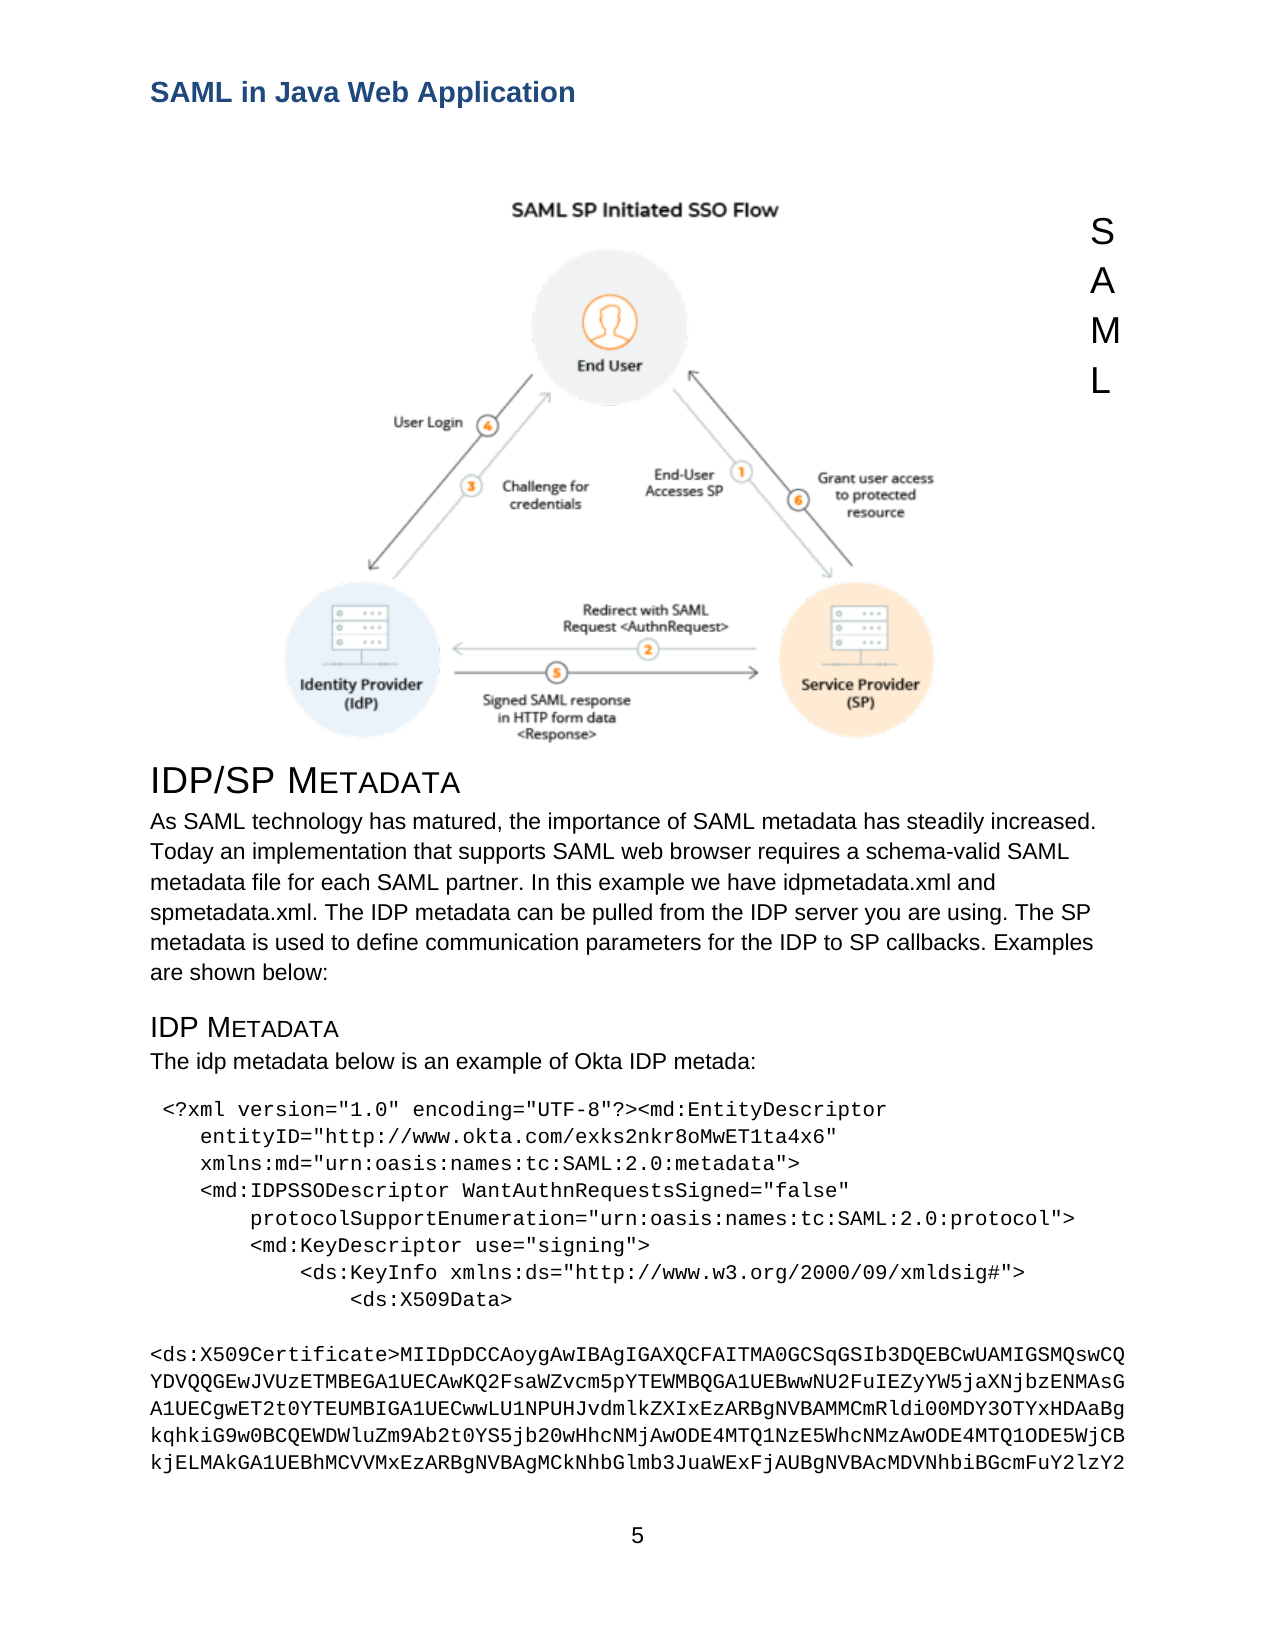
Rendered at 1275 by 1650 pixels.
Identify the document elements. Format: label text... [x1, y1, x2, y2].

text As SAML technology has matured, the importance of SAML metadata has steadily increased. Today an implementation that supports SAML web browser requires a schema-valid SAML metadata file for each SAML partner. In this example we have idpmetadata.xml and spmetadata.xml. The IDP metadata can be pulled from the IDP server you are using. The SP metadata is used to define communication parameters for the IDP to SP callbacks. Examples are shown below: [150, 808, 1125, 985]
text The idp metadata below is an example of Okta IDP metada: [150, 1048, 1125, 1074]
text <md:IDPSSODescriptor WantAuthnRequestsSigned="false" [150, 1181, 1125, 1204]
text protocolSupportEnumeration="urn:oasis:names:tc:SAML:2.0:protocol"> [150, 1208, 1125, 1231]
text <ds:X509Data> [150, 1289, 1125, 1313]
subtitle SAML IDP/SP Metadata [150, 759, 1125, 802]
text <ds:KeyInfo xmlns:ds="http://www.w3.org/2000/09/xmldsig#"> [150, 1262, 1125, 1286]
text <?xml version="1.0" encoding="UTF-8"?><md:EntityDescriptor [150, 1099, 1125, 1123]
picture [157, 175, 1090, 759]
text <md:KeyDescriptor use="signing"> [150, 1235, 1125, 1258]
text <ds:X509Certificate>MIIDpDCCAoygAwIBAgIGAXQCFAITMA0GCSqGSIb3DQEBCwUAMIGSMQswCQYDVQQGEwJVUzETMBEGA1UECAwKQ2FsaWZvcm5pYTEWMBQGA1UEBwwNU2FuIEZyYW5jaXNjbzENMAsGA1UECgwET2t0YTEUMBIGA1UECwwLU1NPUHJvdmlkZXIxEzARBgNVBAMMCmRldi00MDY3OTYxHDAaBgkqhkiG9w0BCQEWDWluZm9Ab2t0YS5jb20wHhcNMjAwODE4MTQ1NzE5WhcNMzAwODE4MTQ1ODE5WjCBkjELMAkGA1UEBhMCVVMxEzARBgNVBAgMCkNhbGlmb3JuaWExFjAUBgNVBAcMDVNhbiBGcmFuY2lzY2 [150, 1316, 1125, 1476]
text xmlns:md="urn:oasis:names:tc:SAML:2.0:metadata"> [150, 1153, 1125, 1177]
subtitle IDP Metadata [150, 1010, 1125, 1044]
text entityID="http://www.okta.com/exks2nkr8oMwET1ta4x6" [150, 1126, 1125, 1150]
